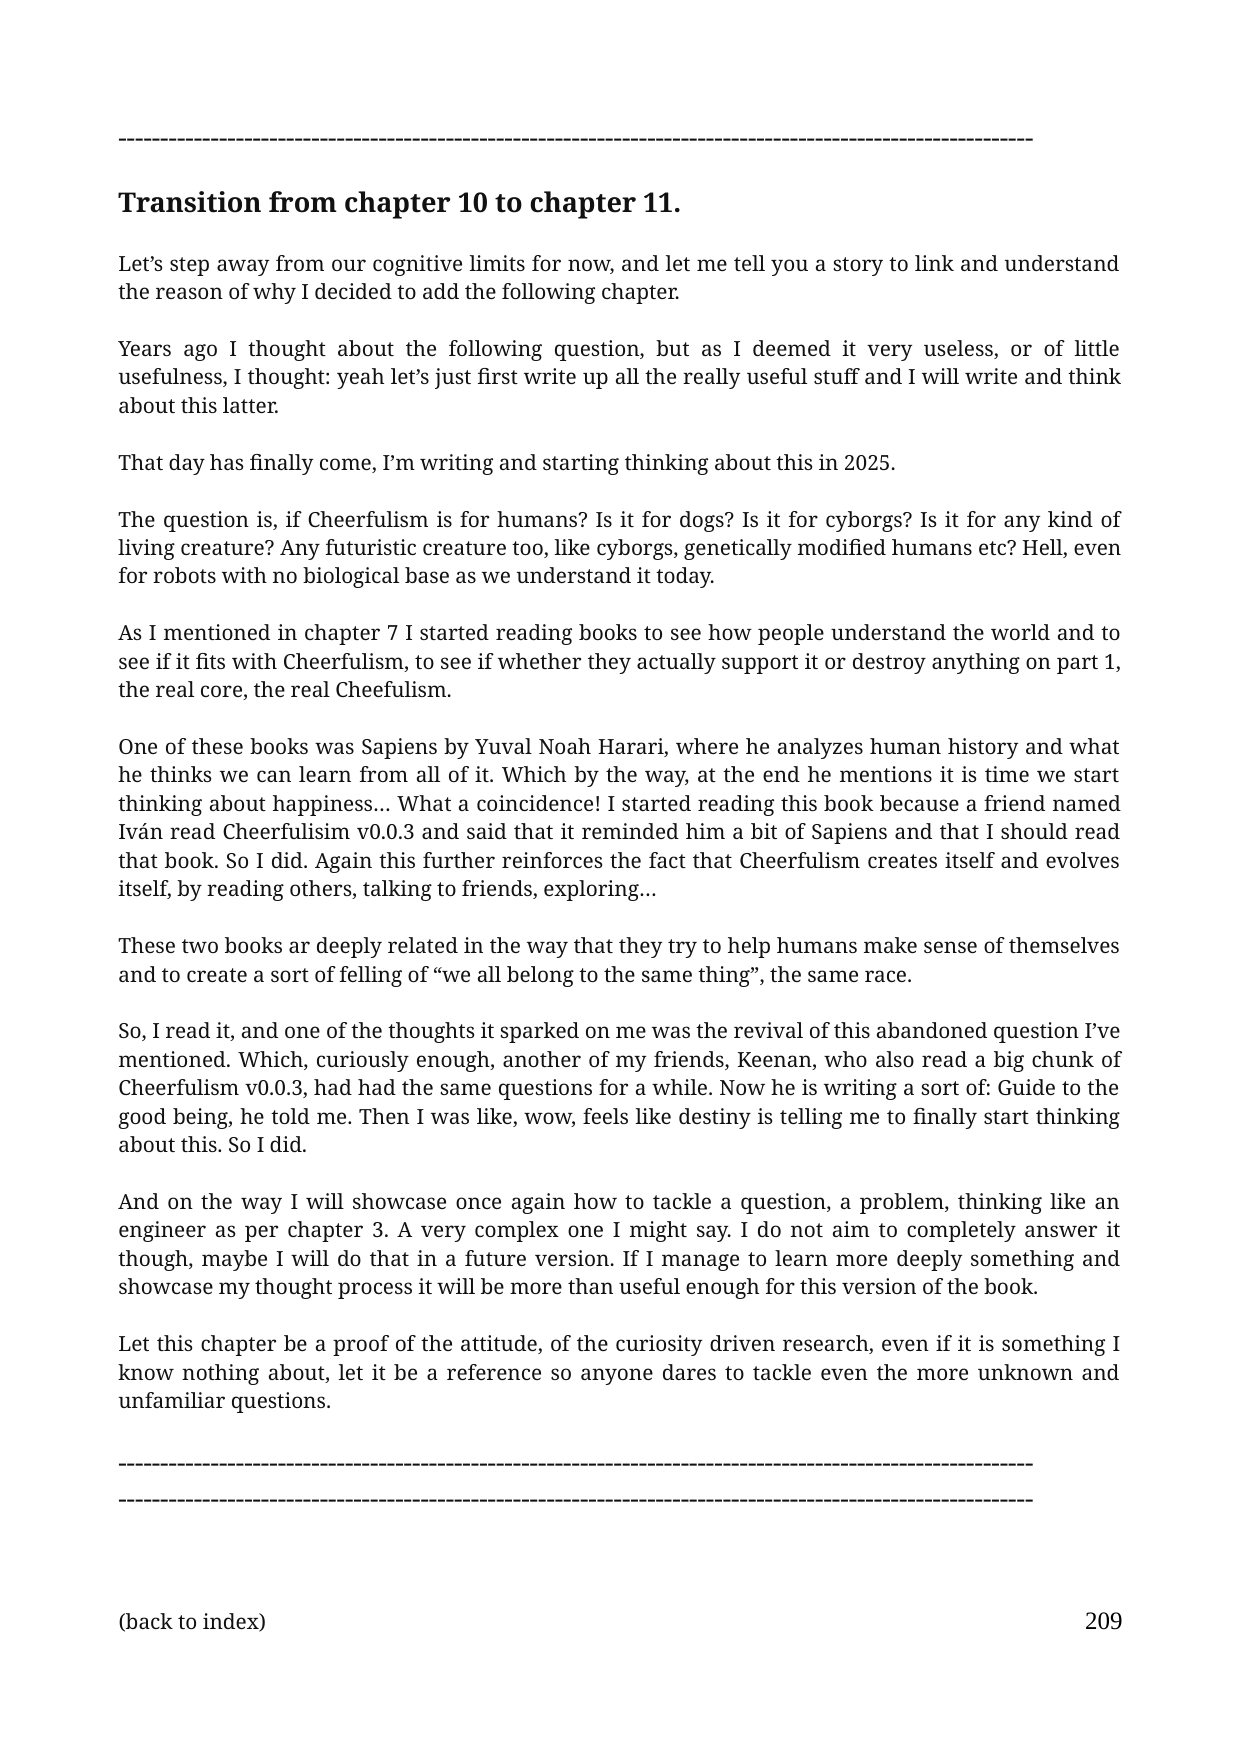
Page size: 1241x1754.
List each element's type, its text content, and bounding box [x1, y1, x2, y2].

text Years ago I thought about the following question, but as I deemed it very useless, or of little usefulness, I thought: yeah let’s just first write up all the really useful stuff and I will write and think about this latter. [118, 334, 1122, 419]
text ------------------------------------------------------------------------------------------------------------- [118, 1443, 1122, 1480]
text That day has finally come, I’m writing and starting thinking about this in 2025. [118, 448, 1122, 476]
text So, I read it, and one of the thoughts it sparked on me was the revival of this abandoned question I’ve mentioned. Which, curiously enough, another of my friends, Keenan, who also read a big chunk of Cheerfulism v0.0.3, had had the same questions for a while. Now he is writing a sort of: Guide to the good being, he told me. Then I was like, wow, feels like destiny is telling me to finally start thinking about this. So I did. [118, 1017, 1122, 1159]
text As I mentioned in chapter 7 I started reading books to see how people understand the world and to see if it fits with Cheerfulism, to see if whether they actually support it or destroy anything on part 1, the real core, the real Cheefulism. [118, 618, 1122, 704]
text Transition from chapter 10 to chapter 11. [118, 183, 1122, 220]
text One of these books was Sapiens by Yuval Noah Harari, where he analyzes human history and what he thinks we can learn from all of it. Which by the way, at the end he mentions it is time we start thinking about happiness… What a coincidence! I started reading this book because a friend named Iván read Cheerfulisim v0.0.3 and said that it reminded him a bit of Sapiens and that I should read that book. So I did. Again this further reinforces the fact that Cheerfulism creates itself and evolves itself, by reading others, talking to friends, exploring… [118, 732, 1122, 903]
text Let’s step away from our cognitive limits for now, and let me tell you a story to link and understand the reason of why I decided to add the following chapter. [118, 249, 1122, 306]
text The question is, if Cheerfulism is for humans? Is it for dogs? Is it for cyborgs? Is it for any kind of living creature? Any futuristic creature too, like cyborgs, genetically modified humans etc? Hell, even for robots with no biological base as we understand it today. [118, 505, 1122, 590]
text These two books ar deeply related in the way that they try to help humans make sense of themselves and to create a sort of felling of “we all belong to the same thing”, the same race. [118, 931, 1122, 988]
text ------------------------------------------------------------------------------------------------------------- [118, 1480, 1122, 1517]
text Let this chapter be a proof of the attitude, of the curiosity driven research, even if it is something I know nothing about, let it be a reference so anyone dares to tackle even the more unknown and unfamiliar questions. [118, 1329, 1122, 1415]
text ------------------------------------------------------------------------------------------------------------- [118, 118, 1122, 155]
text And on the way I will showcase once again how to tackle a question, a problem, thinking like an engineer as per chapter 3. A very complex one I might say. I do not aim to completely answer it though, maybe I will do that in a future version. If I manage to learn more deeply something and showcase my thought process it will be more than useful enough for this version of the book. [118, 1187, 1122, 1301]
